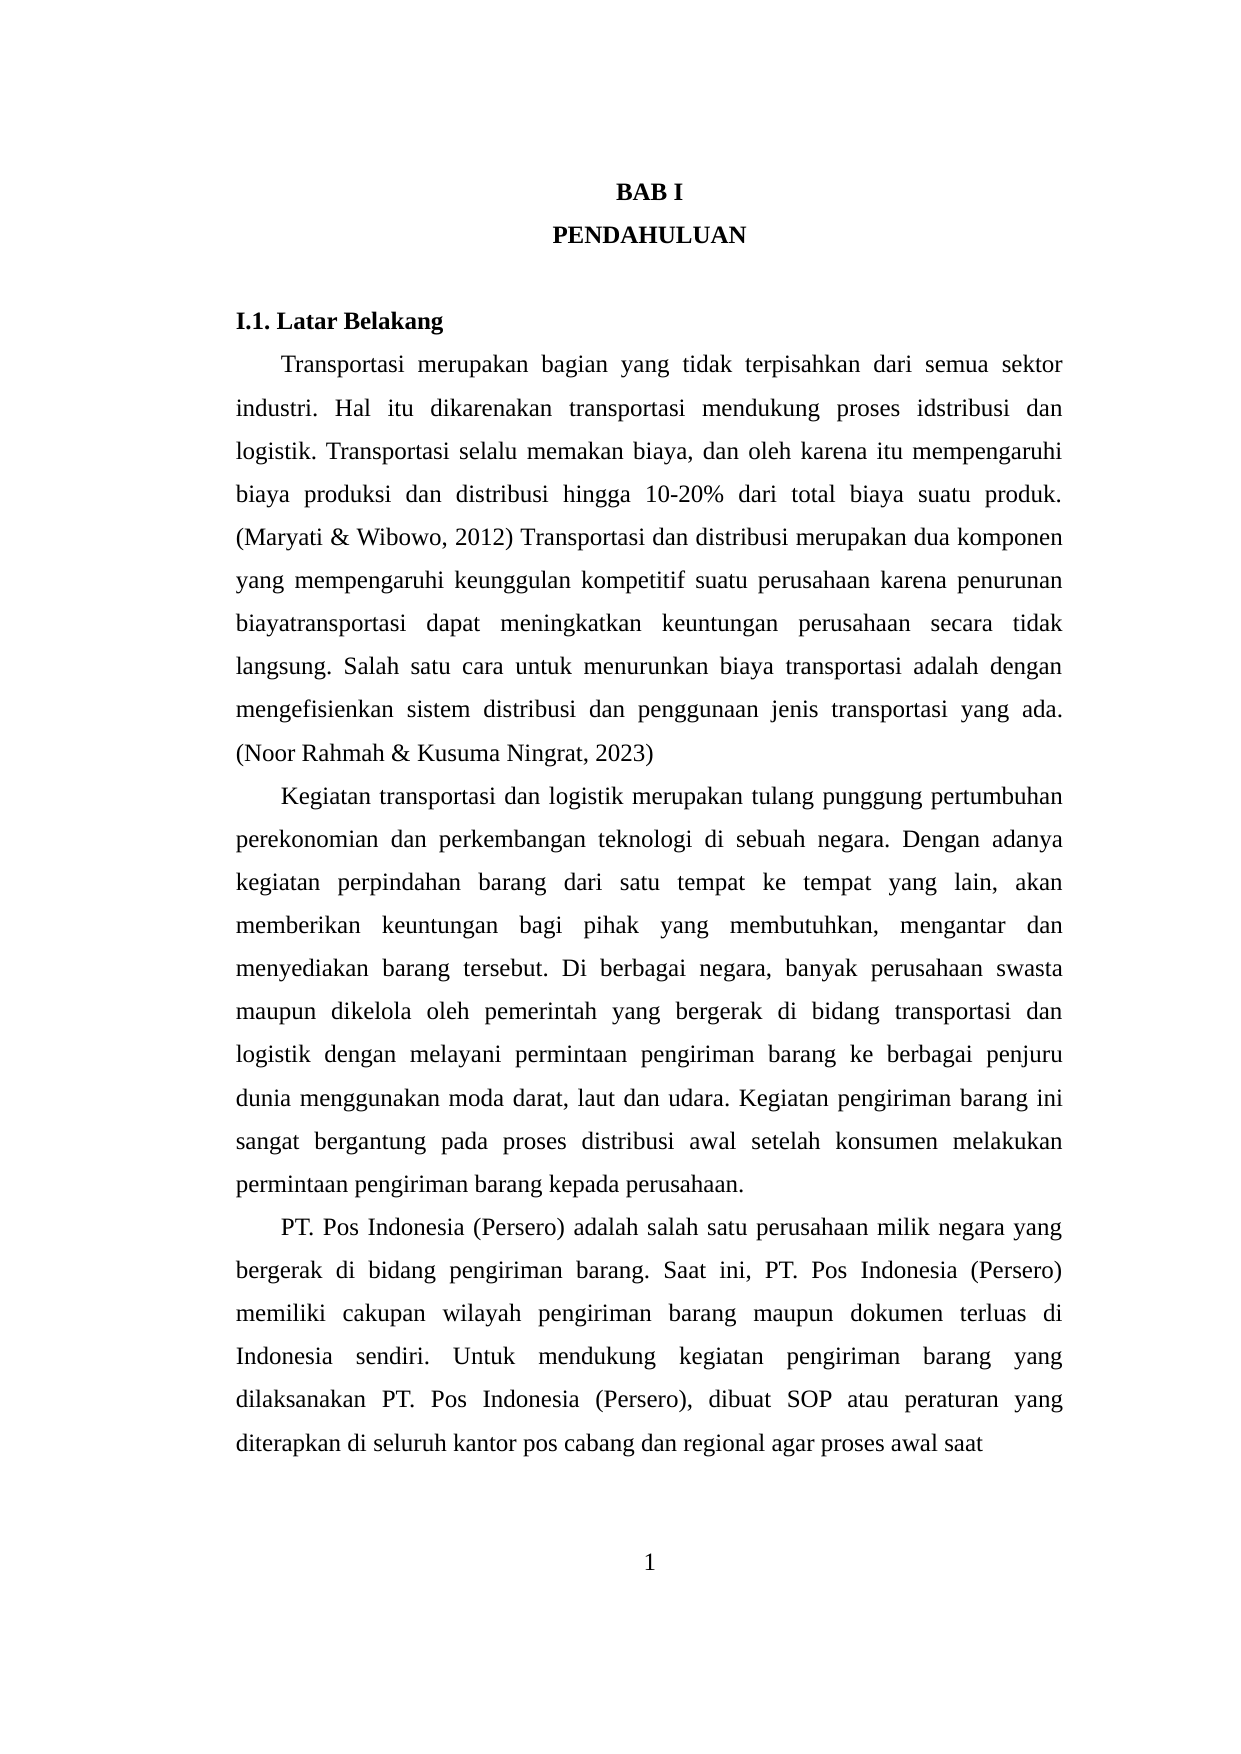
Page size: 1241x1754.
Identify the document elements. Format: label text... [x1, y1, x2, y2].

text PT. Pos Indonesia (Persero) adalah salah satu perusahaan milik negara yang bergerak di bidang pengiriman barang. Saat ini, PT. Pos Indonesia (Persero) memiliki cakupan wilayah pengiriman barang maupun dokumen terluas di Indonesia sendiri. Untuk mendukung kegiatan pengiriman barang yang dilaksanakan PT. Pos Indonesia (Persero), dibuat SOP atau peraturan yang diterapkan di seluruh kantor pos cabang dan regional agar proses awal saat [236, 1212, 1063, 1456]
subtitle PENDAHULUAN [236, 177, 1063, 249]
text Transportasi merupakan bagian yang tidak terpisahkan dari semua sektor industri. Hal itu dikarenakan transportasi mendukung proses idstribusi dan logistik. Transportasi selalu memakan biaya, dan oleh karena itu mempengaruhi biaya produksi dan distribusi hingga 10-20% dari total biaya suatu produk. (Maryati & Wibowo, 2012) Transportasi dan distribusi merupakan dua komponen yang mempengaruhi keunggulan kompetitif suatu perusahaan karena penurunan biayatransportasi dapat meningkatkan keuntungan perusahaan secara tidak langsung. Salah satu cara untuk menurunkan biaya transportasi adalah dengan mengefisienkan sistem distribusi dan penggunaan jenis transportasi yang ada. (Noor Rahmah & Kusuma Ningrat, 2023) [236, 349, 1063, 766]
subtitle Latar Belakang [236, 306, 1063, 335]
text Kegiatan transportasi dan logistik merupakan tulang punggung pertumbuhan perekonomian dan perkembangan teknologi di sebuah negara. Dengan adanya kegiatan perpindahan barang dari satu tempat ke tempat yang lain, akan memberikan keuntungan bagi pihak yang membutuhkan, mengantar dan menyediakan barang tersebut. Di berbagai negara, banyak perusahaan swasta maupun dikelola oleh pemerintah yang bergerak di bidang transportasi dan logistik dengan melayani permintaan pengiriman barang ke berbagai penjuru dunia menggunakan moda darat, laut dan udara. Kegiatan pengiriman barang ini sangat bergantung pada proses distribusi awal setelah konsumen melakukan permintaan pengiriman barang kepada perusahaan. [236, 781, 1063, 1198]
